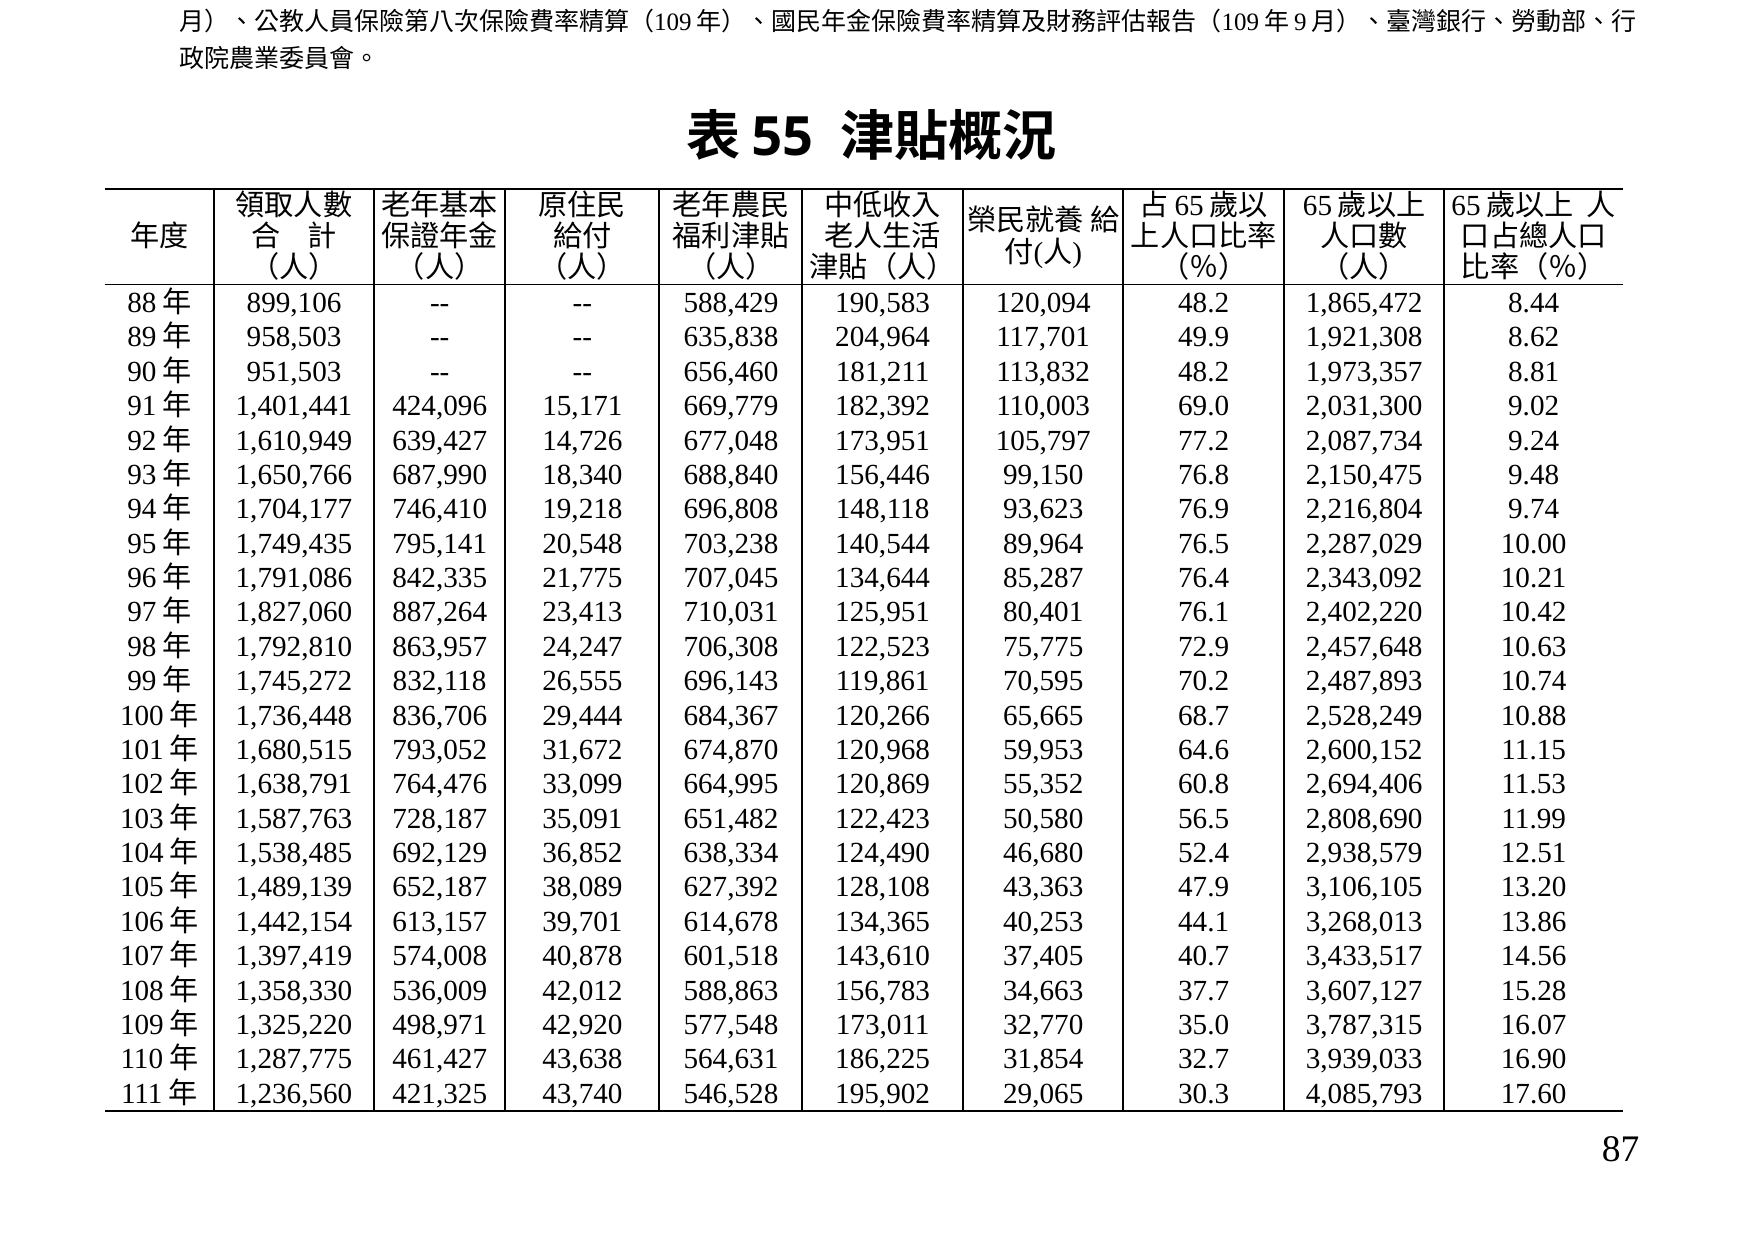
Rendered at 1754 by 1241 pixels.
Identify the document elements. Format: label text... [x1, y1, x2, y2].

table_cell 656,460 [660, 354, 801, 388]
table_cell 39,701 [506, 904, 658, 938]
table_cell 40,878 [506, 938, 658, 972]
table_cell 32.7 [1124, 1041, 1283, 1076]
table_cell 94年 [105, 491, 213, 526]
table_cell 3,268,013 [1285, 904, 1443, 938]
table_cell 19,218 [506, 491, 658, 526]
table_cell 9.02 [1445, 388, 1623, 422]
table_cell 9.74 [1445, 491, 1623, 526]
table_cell 10.00 [1445, 526, 1623, 560]
table_cell 98年 [105, 629, 213, 663]
table_cell 2,487,893 [1285, 663, 1443, 697]
table_cell 1,865,472 [1285, 285, 1443, 319]
table_cell 37.7 [1124, 973, 1283, 1007]
table_cell -- [375, 285, 504, 319]
table_cell 88年 [105, 285, 213, 319]
table_cell 68.7 [1124, 698, 1283, 732]
table_cell 863,957 [375, 629, 504, 663]
table_cell 1,442,154 [215, 904, 373, 938]
table_cell 104年 [105, 835, 213, 869]
table_cell 8.62 [1445, 319, 1623, 354]
table_cell 2,287,029 [1285, 526, 1443, 560]
table_cell 9.48 [1445, 457, 1623, 491]
table_cell 99,150 [964, 457, 1122, 491]
table_cell 204,964 [803, 319, 962, 354]
table_cell 15.28 [1445, 973, 1623, 1007]
table_cell 674,870 [660, 732, 801, 766]
table_cell 95年 [105, 526, 213, 560]
table_cell 2,216,804 [1285, 491, 1443, 526]
table_cell 91年 [105, 388, 213, 422]
table_cell 461,427 [375, 1041, 504, 1076]
table_cell 173,011 [803, 1007, 962, 1041]
table_cell 76.8 [1124, 457, 1283, 491]
table_cell 8.81 [1445, 354, 1623, 388]
table_cell 103年 [105, 801, 213, 835]
table_cell 564,631 [660, 1041, 801, 1076]
table_cell 4,085,793 [1285, 1076, 1443, 1110]
table_header 老年農民 福利津貼 （人） [660, 190, 801, 284]
table_header 占65歲以上人口比率（％） [1124, 190, 1283, 284]
table_cell 1,745,272 [215, 663, 373, 697]
table_cell 1,650,766 [215, 457, 373, 491]
table_cell 588,429 [660, 285, 801, 319]
table_cell 43,363 [964, 869, 1122, 904]
table_cell 85,287 [964, 560, 1122, 594]
table_cell 56.5 [1124, 801, 1283, 835]
table_cell 2,402,220 [1285, 594, 1443, 629]
table_cell -- [506, 354, 658, 388]
table_cell 69.0 [1124, 388, 1283, 422]
table_cell 899,106 [215, 285, 373, 319]
table_cell -- [375, 319, 504, 354]
table_cell 120,968 [803, 732, 962, 766]
table_cell 1,973,357 [1285, 354, 1443, 388]
table_cell 588,863 [660, 973, 801, 1007]
table_cell 50,580 [964, 801, 1122, 835]
text 月）、公教人員保險第八次保險費率精算（109年）、國民年金保險費率精算及財務評估報告（109年9月）、臺灣銀行、勞動部、行政院農業委員會。 [103, 1, 1639, 76]
table_cell 2,694,406 [1285, 766, 1443, 801]
table_cell 42,012 [506, 973, 658, 1007]
table_cell 148,118 [803, 491, 962, 526]
table_cell 31,672 [506, 732, 658, 766]
table_cell 692,129 [375, 835, 504, 869]
table_cell 669,779 [660, 388, 801, 422]
table_cell 3,939,033 [1285, 1041, 1443, 1076]
table_cell -- [506, 285, 658, 319]
table_cell 1,325,220 [215, 1007, 373, 1041]
table_cell 90年 [105, 354, 213, 388]
table_cell 65,665 [964, 698, 1122, 732]
table_cell 156,783 [803, 973, 962, 1007]
table_cell 80,401 [964, 594, 1122, 629]
table_cell 195,902 [803, 1076, 962, 1110]
table_cell 16.90 [1445, 1041, 1623, 1076]
table_cell 16.07 [1445, 1007, 1623, 1041]
table_cell 106年 [105, 904, 213, 938]
table_cell 498,971 [375, 1007, 504, 1041]
table_cell 48.2 [1124, 354, 1283, 388]
table_cell 75,775 [964, 629, 1122, 663]
table_cell 24,247 [506, 629, 658, 663]
table_cell 13.20 [1445, 869, 1623, 904]
table_cell 696,808 [660, 491, 801, 526]
table_cell 44.1 [1124, 904, 1283, 938]
table_cell 48.2 [1124, 285, 1283, 319]
table_cell 120,869 [803, 766, 962, 801]
table_cell 36,852 [506, 835, 658, 869]
table_cell 1,489,139 [215, 869, 373, 904]
table_header 65歲以上 人口數 （人） [1285, 190, 1443, 284]
table_cell 958,503 [215, 319, 373, 354]
table_cell 795,141 [375, 526, 504, 560]
table_cell 1,921,308 [1285, 319, 1443, 354]
table_header 領取人數 合 計 （人） [215, 190, 373, 284]
table_cell -- [506, 319, 658, 354]
table_cell 1,827,060 [215, 594, 373, 629]
table_cell 59,953 [964, 732, 1122, 766]
table_cell 76.4 [1124, 560, 1283, 594]
table_cell 134,644 [803, 560, 962, 594]
table_cell 97年 [105, 594, 213, 629]
table_cell 173,951 [803, 423, 962, 457]
table_cell 664,995 [660, 766, 801, 801]
table_cell 109年 [105, 1007, 213, 1041]
table_cell 46,680 [964, 835, 1122, 869]
table_cell 190,583 [803, 285, 962, 319]
table_cell 156,446 [803, 457, 962, 491]
table_cell 3,433,517 [1285, 938, 1443, 972]
table_cell 40,253 [964, 904, 1122, 938]
table_cell 13.86 [1445, 904, 1623, 938]
table_cell 9.24 [1445, 423, 1623, 457]
table_cell 100年 [105, 698, 213, 732]
table_cell 76.5 [1124, 526, 1283, 560]
table_cell 574,008 [375, 938, 504, 972]
table_cell 17.60 [1445, 1076, 1623, 1110]
table_cell 14.56 [1445, 938, 1623, 972]
table_cell 546,528 [660, 1076, 801, 1110]
table_cell 140,544 [803, 526, 962, 560]
table_cell 93年 [105, 457, 213, 491]
table_cell 421,325 [375, 1076, 504, 1110]
table_cell 10.63 [1445, 629, 1623, 663]
table_cell 536,009 [375, 973, 504, 1007]
table_cell 70.2 [1124, 663, 1283, 697]
table_cell 2,600,152 [1285, 732, 1443, 766]
table_cell 47.9 [1124, 869, 1283, 904]
table_cell 105年 [105, 869, 213, 904]
table_cell 710,031 [660, 594, 801, 629]
table_cell 134,365 [803, 904, 962, 938]
table_cell 11.15 [1445, 732, 1623, 766]
table_cell 101年 [105, 732, 213, 766]
table_cell 29,444 [506, 698, 658, 732]
table_cell 1,358,330 [215, 973, 373, 1007]
table_cell 684,367 [660, 698, 801, 732]
table_cell 99年 [105, 663, 213, 697]
table_cell 703,238 [660, 526, 801, 560]
table_cell 706,308 [660, 629, 801, 663]
table_cell 793,052 [375, 732, 504, 766]
table_cell 2,808,690 [1285, 801, 1443, 835]
table_cell 728,187 [375, 801, 504, 835]
table_cell 651,482 [660, 801, 801, 835]
table_cell 2,031,300 [1285, 388, 1443, 422]
table_cell 120,094 [964, 285, 1122, 319]
table_cell 2,087,734 [1285, 423, 1443, 457]
table_header 老年基本 保證年金 （人） [375, 190, 504, 284]
table_cell 96年 [105, 560, 213, 594]
table_cell 2,528,249 [1285, 698, 1443, 732]
table_cell 119,861 [803, 663, 962, 697]
table_cell 11.53 [1445, 766, 1623, 801]
table_cell 37,405 [964, 938, 1122, 972]
table_header 榮民就養 給付(人) [964, 190, 1122, 284]
table_cell 688,840 [660, 457, 801, 491]
table_cell 49.9 [1124, 319, 1283, 354]
table_cell 128,108 [803, 869, 962, 904]
table_cell 143,610 [803, 938, 962, 972]
table_cell 1,397,419 [215, 938, 373, 972]
table_header 中低收入 老人生活 津貼（人） [803, 190, 962, 284]
table_cell 687,990 [375, 457, 504, 491]
table_cell 122,523 [803, 629, 962, 663]
table_cell 20,548 [506, 526, 658, 560]
table_cell 43,638 [506, 1041, 658, 1076]
table_cell 108年 [105, 973, 213, 1007]
table_cell 102年 [105, 766, 213, 801]
table_cell 639,427 [375, 423, 504, 457]
table_cell 696,143 [660, 663, 801, 697]
table_cell 614,678 [660, 904, 801, 938]
table_cell 1,587,763 [215, 801, 373, 835]
table_cell 3,607,127 [1285, 973, 1443, 1007]
table_cell 2,938,579 [1285, 835, 1443, 869]
table_cell 601,518 [660, 938, 801, 972]
table_cell 2,457,648 [1285, 629, 1443, 663]
table_cell 30.3 [1124, 1076, 1283, 1110]
table_cell 29,065 [964, 1076, 1122, 1110]
table_cell 15,171 [506, 388, 658, 422]
table_cell 72.9 [1124, 629, 1283, 663]
table_cell 43,740 [506, 1076, 658, 1110]
table_cell 2,150,475 [1285, 457, 1443, 491]
table_cell 34,663 [964, 973, 1122, 1007]
table_cell 76.9 [1124, 491, 1283, 526]
table_cell 613,157 [375, 904, 504, 938]
table_cell 10.42 [1445, 594, 1623, 629]
table_cell 10.88 [1445, 698, 1623, 732]
table_cell 76.1 [1124, 594, 1283, 629]
table_cell 89,964 [964, 526, 1122, 560]
table_cell 182,392 [803, 388, 962, 422]
table_cell 111年 [105, 1076, 213, 1110]
table_cell 31,854 [964, 1041, 1122, 1076]
table_cell 181,211 [803, 354, 962, 388]
table_cell 1,236,560 [215, 1076, 373, 1110]
table_cell 64.6 [1124, 732, 1283, 766]
table_cell 52.4 [1124, 835, 1283, 869]
table_cell 113,832 [964, 354, 1122, 388]
table_cell 35,091 [506, 801, 658, 835]
table_cell 951,503 [215, 354, 373, 388]
table_cell 110,003 [964, 388, 1122, 422]
table_cell 1,638,791 [215, 766, 373, 801]
table_cell 12.51 [1445, 835, 1623, 869]
table_cell 89年 [105, 319, 213, 354]
table_cell 55,352 [964, 766, 1122, 801]
table_cell 424,096 [375, 388, 504, 422]
table_cell 836,706 [375, 698, 504, 732]
table_cell 8.44 [1445, 285, 1623, 319]
table_cell 117,701 [964, 319, 1122, 354]
table_cell 10.74 [1445, 663, 1623, 697]
table_cell 33,099 [506, 766, 658, 801]
table_cell 1,704,177 [215, 491, 373, 526]
table_cell 107年 [105, 938, 213, 972]
table_cell 3,787,315 [1285, 1007, 1443, 1041]
table_cell 120,266 [803, 698, 962, 732]
table_cell 842,335 [375, 560, 504, 594]
table_cell 35.0 [1124, 1007, 1283, 1041]
table_cell 746,410 [375, 491, 504, 526]
table_cell 1,792,810 [215, 629, 373, 663]
table_header 65歲以上 人口占總人口比率（％） [1445, 190, 1623, 284]
table_header 原住民 給付 （人） [506, 190, 658, 284]
table_cell 577,548 [660, 1007, 801, 1041]
table_cell 1,680,515 [215, 732, 373, 766]
table_cell 1,538,485 [215, 835, 373, 869]
subtitle 表55 津貼概況 [103, 76, 1639, 188]
table_cell 1,749,435 [215, 526, 373, 560]
table_cell 3,106,105 [1285, 869, 1443, 904]
table_cell 23,413 [506, 594, 658, 629]
table_cell 638,334 [660, 835, 801, 869]
table_cell 124,490 [803, 835, 962, 869]
table_cell 627,392 [660, 869, 801, 904]
table_cell 122,423 [803, 801, 962, 835]
table_cell 887,264 [375, 594, 504, 629]
table_cell 707,045 [660, 560, 801, 594]
table_cell -- [375, 354, 504, 388]
table_cell 110年 [105, 1041, 213, 1076]
table_cell 1,736,448 [215, 698, 373, 732]
table_cell 26,555 [506, 663, 658, 697]
table_cell 1,401,441 [215, 388, 373, 422]
table_cell 832,118 [375, 663, 504, 697]
table_cell 14,726 [506, 423, 658, 457]
table_cell 186,225 [803, 1041, 962, 1076]
table_cell 92年 [105, 423, 213, 457]
table_cell 764,476 [375, 766, 504, 801]
table_cell 93,623 [964, 491, 1122, 526]
table_cell 125,951 [803, 594, 962, 629]
table_cell 652,187 [375, 869, 504, 904]
table_cell 1,610,949 [215, 423, 373, 457]
table_cell 77.2 [1124, 423, 1283, 457]
table_cell 10.21 [1445, 560, 1623, 594]
table_cell 677,048 [660, 423, 801, 457]
table_cell 70,595 [964, 663, 1122, 697]
table_cell 1,791,086 [215, 560, 373, 594]
table_cell 21,775 [506, 560, 658, 594]
table_cell 32,770 [964, 1007, 1122, 1041]
table_cell 40.7 [1124, 938, 1283, 972]
table_cell 11.99 [1445, 801, 1623, 835]
table_cell 60.8 [1124, 766, 1283, 801]
table_header 年度 [105, 190, 213, 284]
table_cell 1,287,775 [215, 1041, 373, 1076]
table_cell 635,838 [660, 319, 801, 354]
table_cell 18,340 [506, 457, 658, 491]
table_cell 42,920 [506, 1007, 658, 1041]
table_cell 2,343,092 [1285, 560, 1443, 594]
table_cell 105,797 [964, 423, 1122, 457]
table_cell 38,089 [506, 869, 658, 904]
